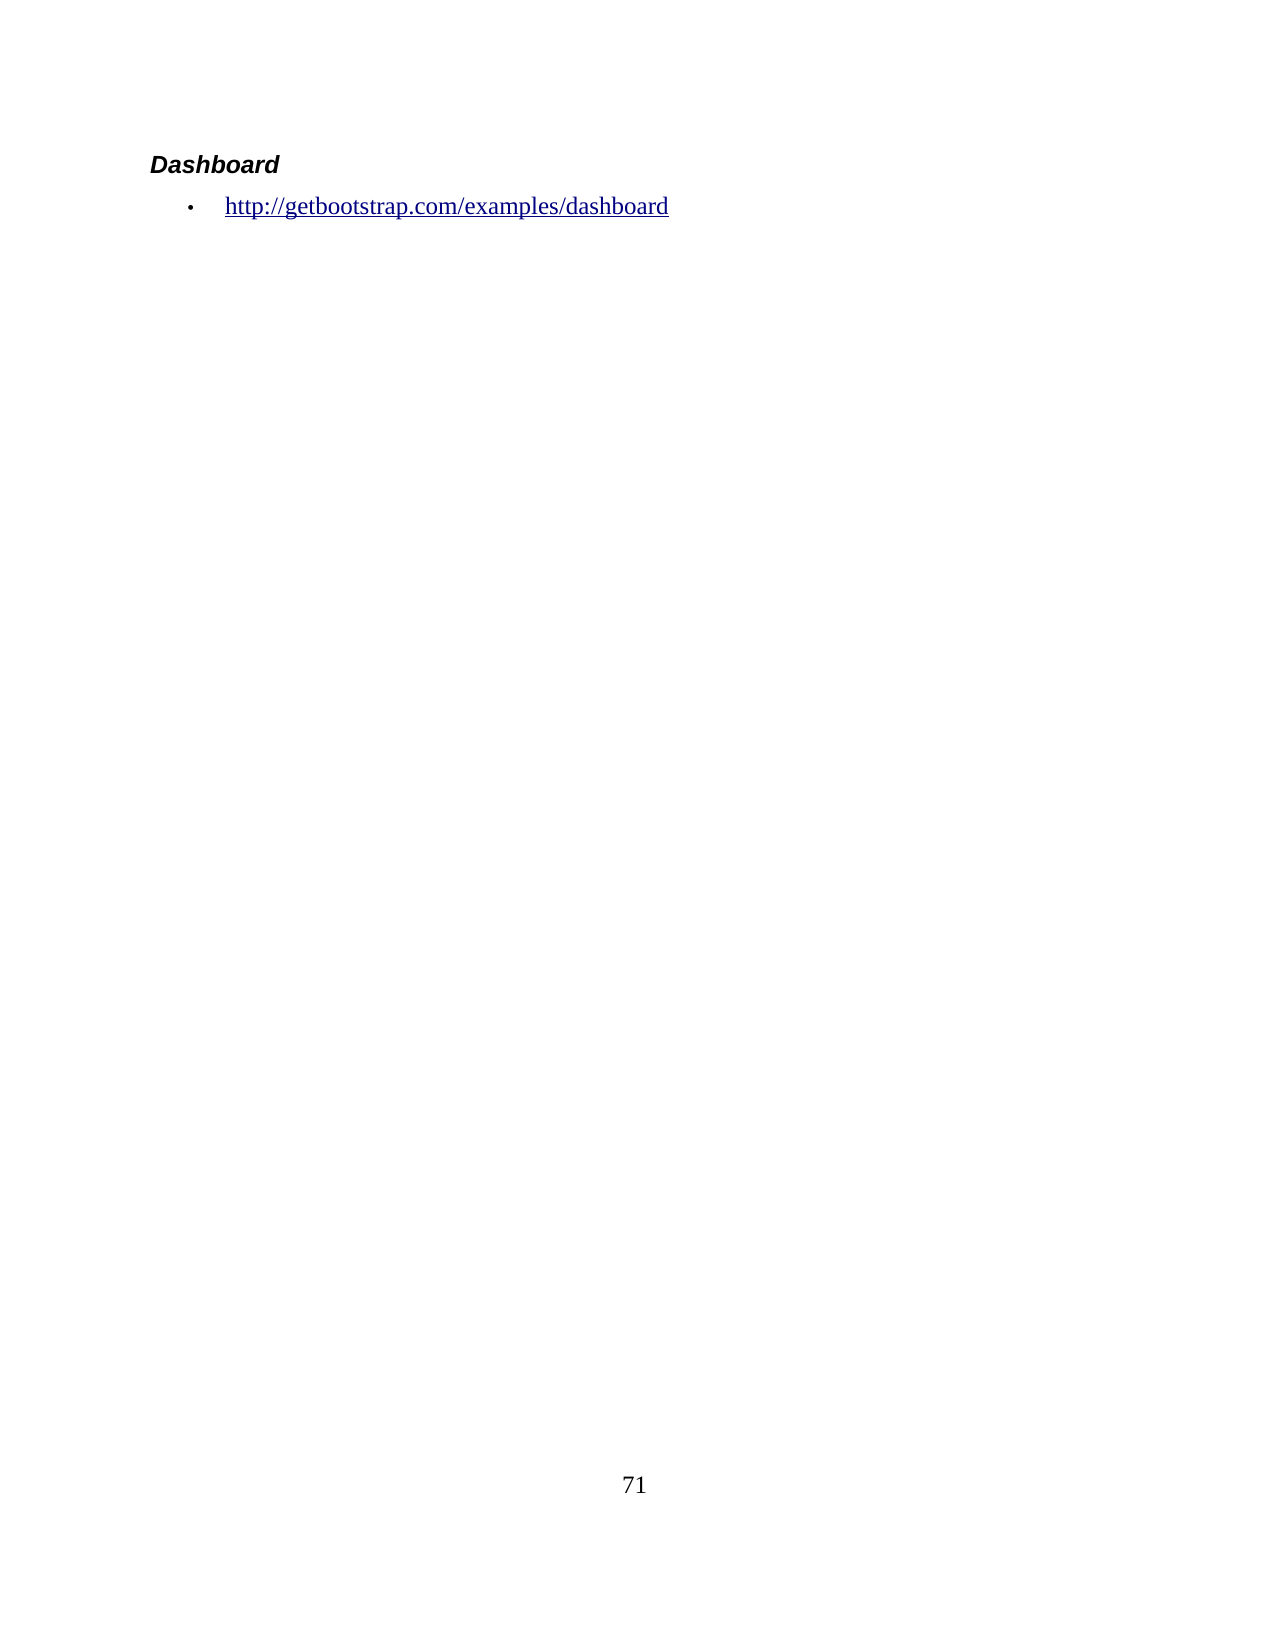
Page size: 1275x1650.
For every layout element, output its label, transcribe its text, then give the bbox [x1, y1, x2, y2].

subtitle Dashboard [150, 150, 1125, 178]
list http://getbootstrap.com/examples/dashboard [187, 191, 1125, 220]
